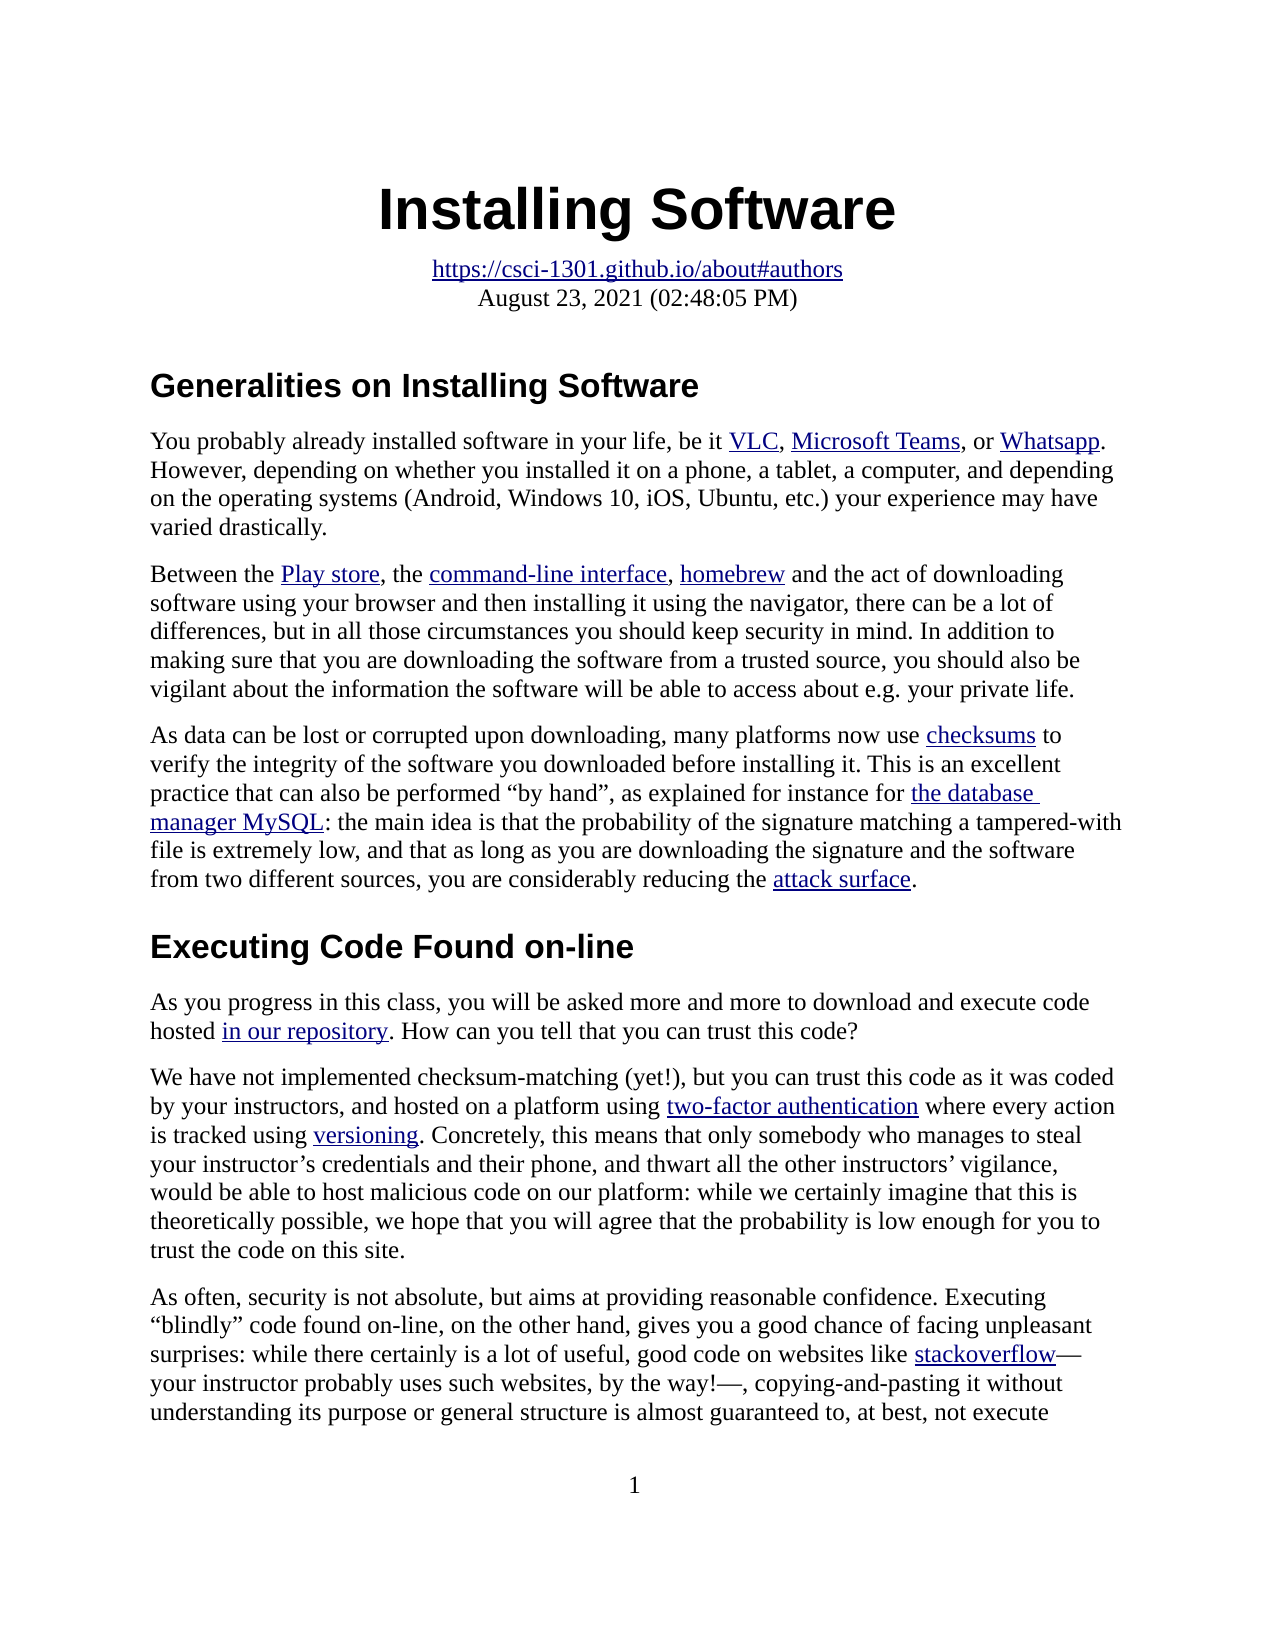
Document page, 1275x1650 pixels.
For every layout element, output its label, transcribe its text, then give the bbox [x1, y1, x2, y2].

text As data can be lost or corrupted upon downloading, many platforms now use checksums to verify the integrity of the software you downloaded before installing it. This is an excellent practice that can also be performed “by hand”, as explained for instance for the database manager MySQL: the main idea is that the probability of the signature matching a tampered-with file is extremely low, and that as long as you are downloading the signature and the software from two different sources, you are considerably reducing the attack surface. [150, 721, 1125, 893]
text As often, security is not absolute, but aims at providing reasonable confidence. Executing “blindly” code found on-line, on the other hand, gives you a good chance of facing unpleasant surprises: while there certainly is a lot of useful, good code on websites like stackoverflow—your instructor probably uses such websites, by the way!—, copying-and-pasting it without understanding its purpose or general structure is almost guaranteed to, at best, not execute [150, 1282, 1125, 1425]
text As you progress in this class, you will be asked more and more to download and execute code hosted in our repository. How can you tell that you can trust this code? [150, 987, 1125, 1044]
subtitle Executing Code Found on-line [150, 927, 1125, 966]
text Between the Play store, the command-line interface, homebrew and the act of downloading software using your browser and then installing it using the navigator, there can be a lot of differences, but in all those circumstances you should keep security in mind. In addition to making sure that you are downloading the software from a trusted source, you should also be vigilant about the information the software will be able to access about e.g. your private life. [150, 559, 1125, 703]
title Installing Software [150, 175, 1125, 242]
text We have not implemented checksum-matching (yet!), but you can trust this code as it was coded by your instructors, and hosted on a platform using two-factor authentication where every action is tracked using versioning. Concretely, this means that only somebody who manages to steal your instructor’s credentials and their phone, and thwart all the other instructors’ vigilance, would be able to host malicious code on our platform: while we certainly imagine that this is theoretically possible, we hope that you will agree that the probability is low enough for you to trust the code on this site. [150, 1062, 1125, 1264]
text https://csci-1301.github.io/about#authors [150, 254, 1125, 283]
subtitle Generalities on Installing Software [150, 366, 1125, 404]
text August 23, 2021 (02:48:05 PM) [150, 283, 1125, 312]
text You probably already installed software in your life, be it VLC, Microsoft Teams, or Whatsapp. However, depending on whether you installed it on a phone, a tablet, a computer, and depending on the operating systems (Android, Windows 10, iOS, Ubuntu, etc.) your experience may have varied drastically. [150, 426, 1125, 541]
